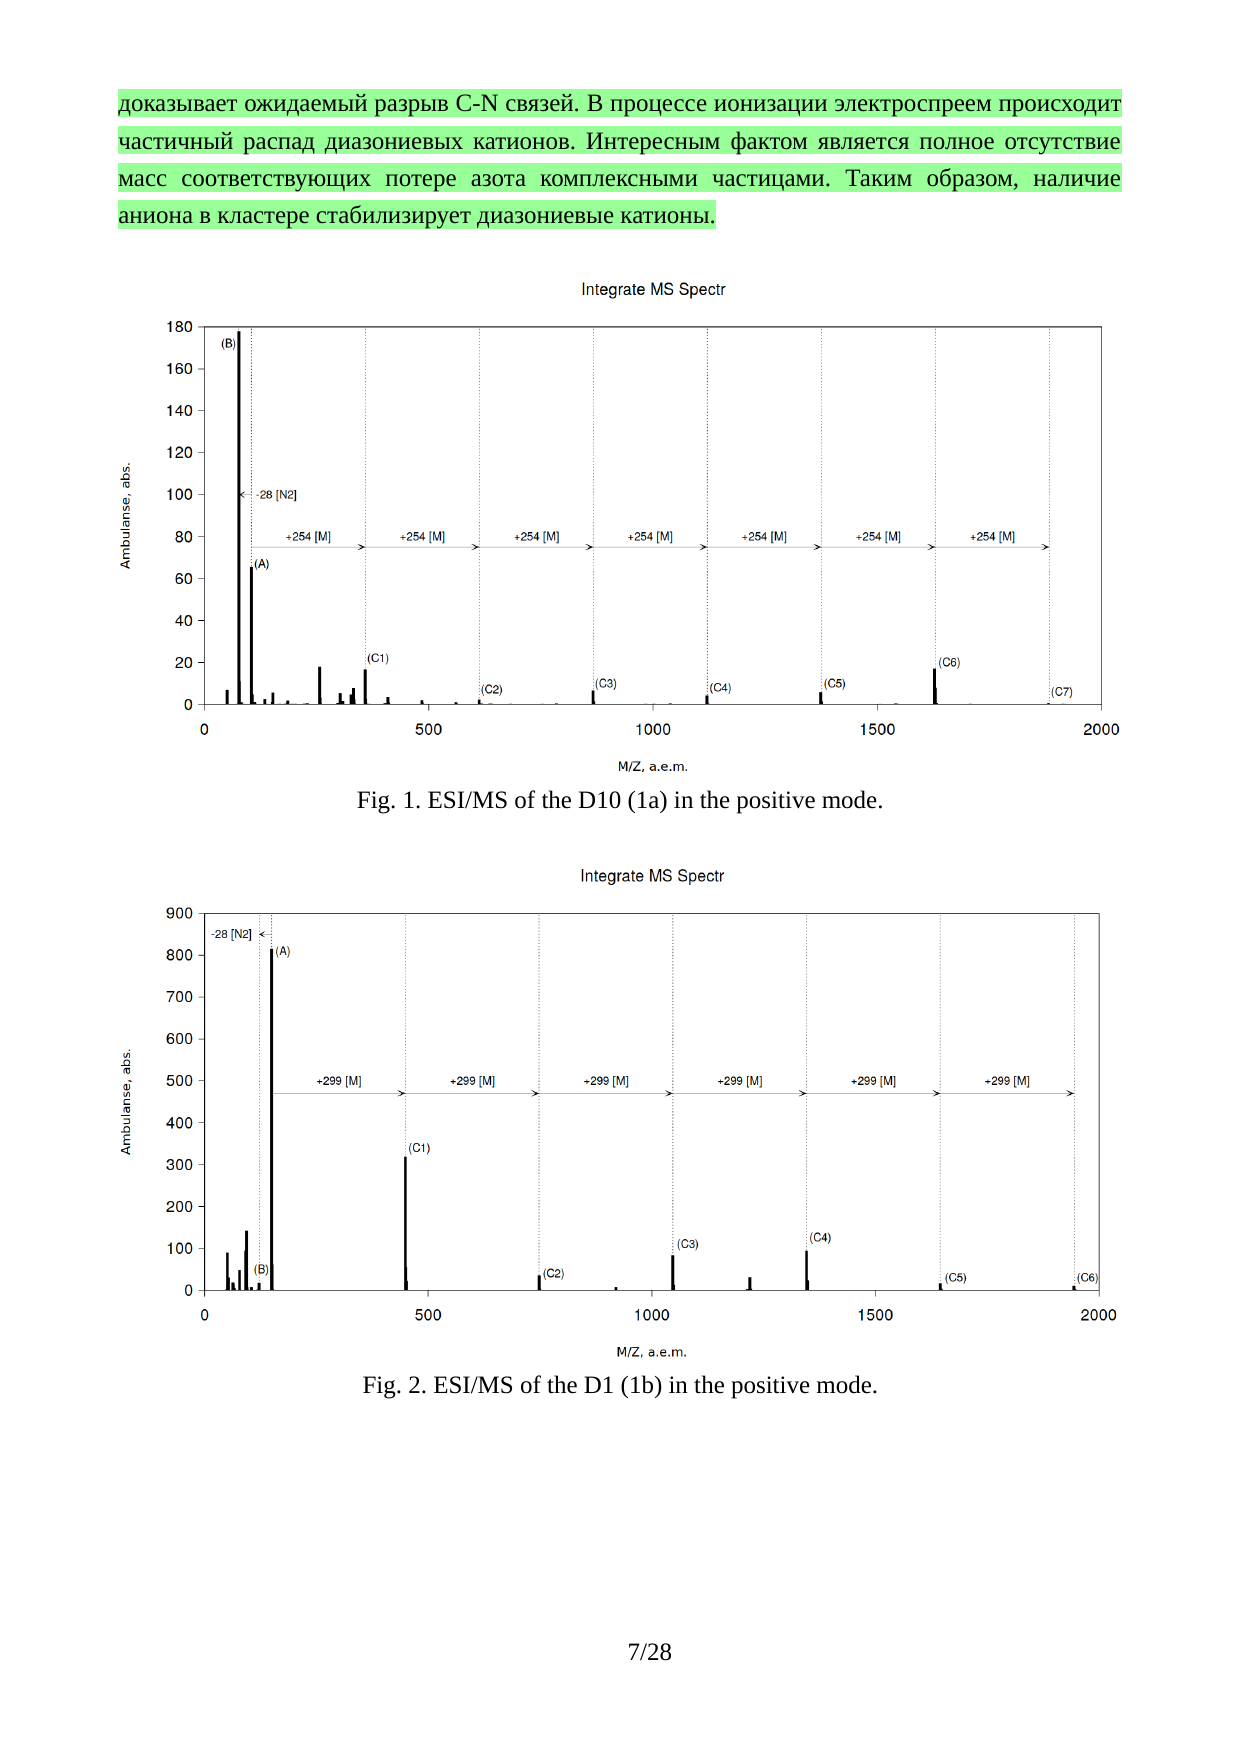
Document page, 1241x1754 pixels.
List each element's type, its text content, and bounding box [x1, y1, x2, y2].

picture [118, 860, 1123, 1362]
text Fig. 1. ESI/MS of the D10 (1a) in the positive mode. [118, 786, 1122, 814]
text Fig. 2. ESI/MS of the D1 (1b) in the positive mode. [118, 1371, 1122, 1399]
picture [118, 275, 1123, 777]
text доказывает ожидаемый разрыв C-N связей. В процессе ионизации электроспреем происходит частичный распад диазониевых катионов. Интересным фактом является полное отсутствие масс соответствующих потере азота комплексными частицами. Таким образом, наличие аниона в кластере стабилизирует диазониевые катионы. [118, 88, 1122, 229]
